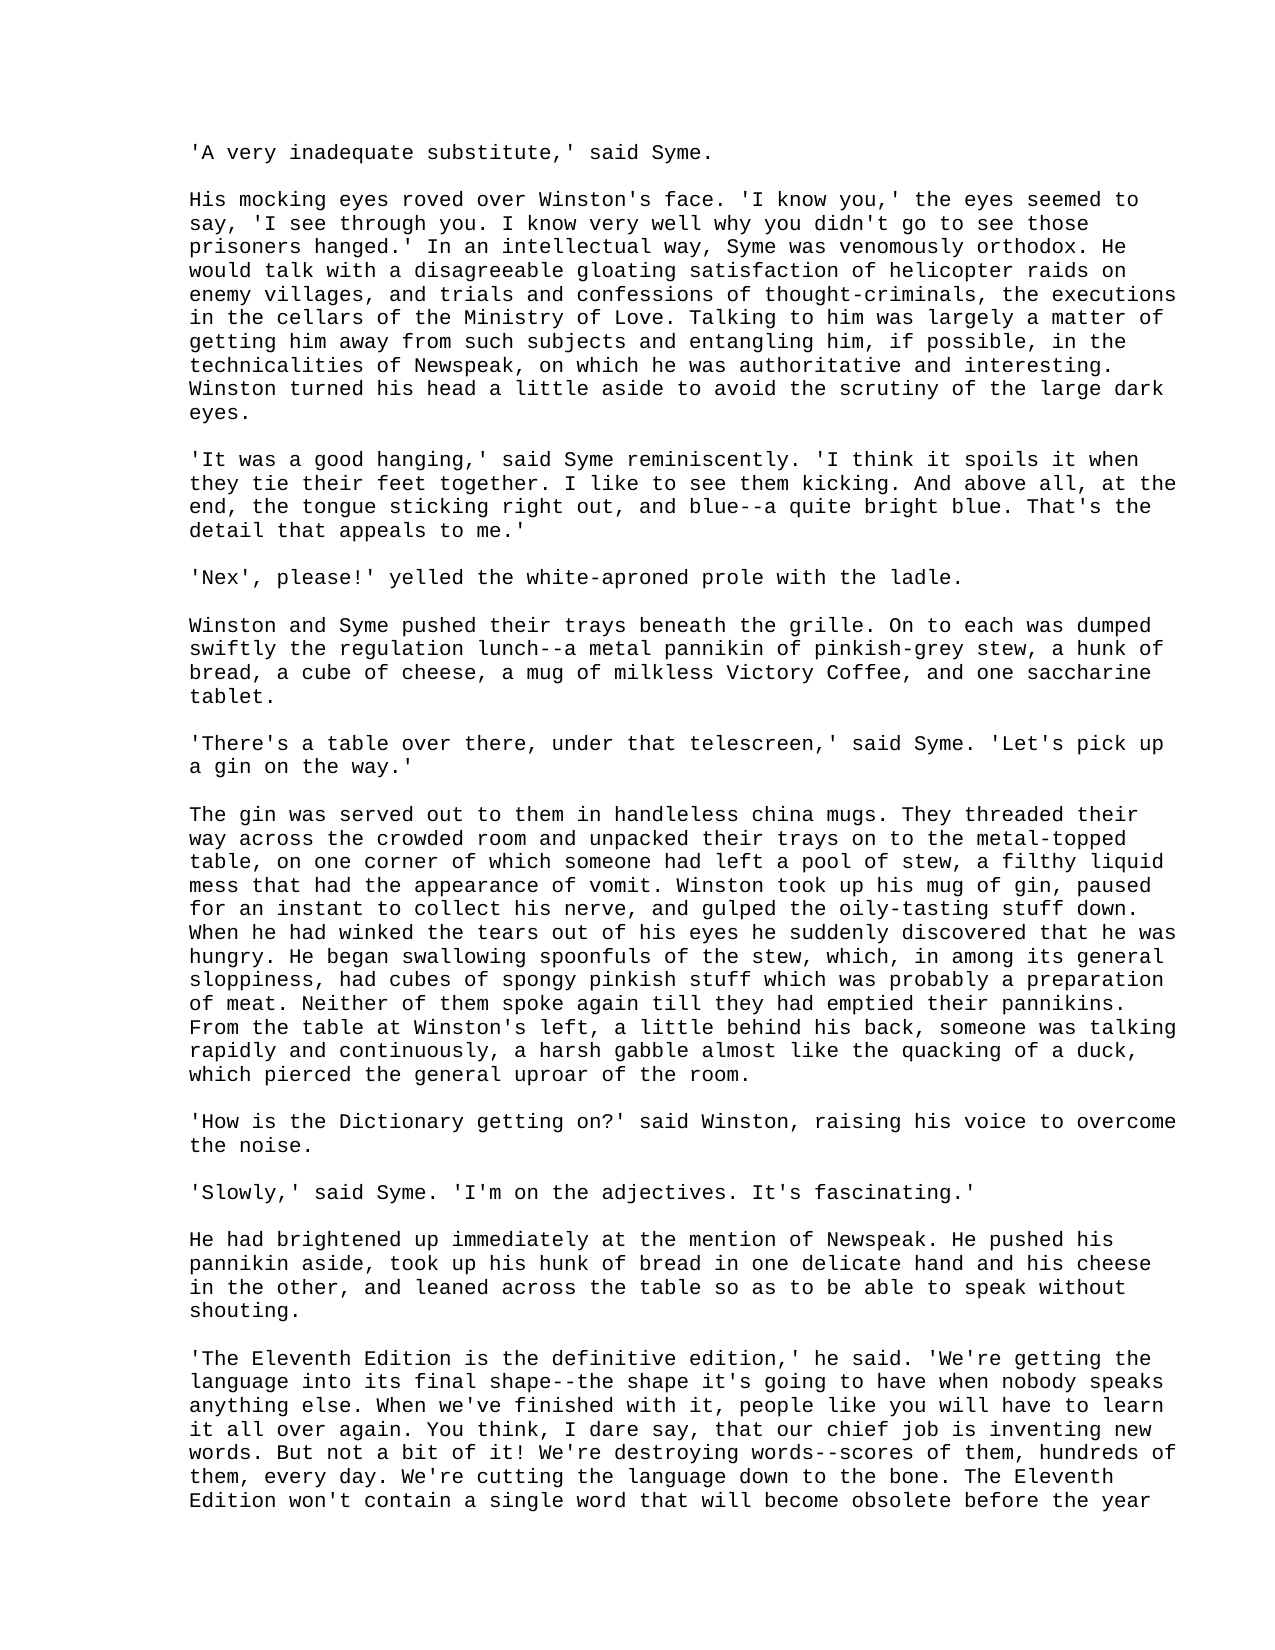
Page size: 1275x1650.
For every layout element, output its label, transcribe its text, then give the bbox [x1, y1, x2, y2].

text 'A very inadequate substitute,' said Syme. His mocking eyes roved over Winston's face. 'I know you,' the eyes seemed to say, 'I see through you. I know very well why you didn't go to see those prisoners hanged.' In an intellectual way, Syme was venomously orthodox. He would talk with a disagreeable gloating satisfaction of helicopter raids on enemy villages, and trials and confessions of thought-criminals, the executions in the cellars of the Ministry of Love. Talking to him was largely a matter of getting him away from such subjects and entangling him, if possible, in the technicalities of Newspeak, on which he was authoritative and interesting. Winston turned his head a little aside to avoid the scrutiny of the large dark eyes. 'It was a good hanging,' said Syme reminiscently. 'I think it spoils it when they tie their feet together. I like to see them kicking. And above all, at the end, the tongue sticking right out, and blue--a quite bright blue. That's the detail that appeals to me.' 'Nex', please!' yelled the white-aproned prole with the ladle. Winston and Syme pushed their trays beneath the grille. On to each was dumped swiftly the regulation lunch--a metal pannikin of pinkish-grey stew, a hunk of bread, a cube of cheese, a mug of milkless Victory Coffee, and one saccharine tablet. 'There's a table over there, under that telescreen,' said Syme. 'Let's pick up a gin on the way.' The gin was served out to them in handleless china mugs. They threaded their way across the crowded room and unpacked their trays on to the metal-topped table, on one corner of which someone had left a pool of stew, a filthy liquid mess that had the appearance of vomit. Winston took up his mug of gin, paused for an instant to collect his nerve, and gulped the oily-tasting stuff down. When he had winked the tears out of his eyes he suddenly discovered that he was hungry. He began swallowing spoonfuls of the stew, which, in among its general sloppiness, had cubes of spongy pinkish stuff which was probably a preparation of meat. Neither of them spoke again till they had emptied their pannikins. From the table at Winston's left, a little behind his back, someone was talking rapidly and continuously, a harsh gabble almost like the quacking of a duck, which pierced the general uproar of the room. 'How is the Dictionary getting on?' said Winston, raising his voice to overcome the noise. 'Slowly,' said Syme. 'I'm on the adjectives. It's fascinating.' He had brightened up immediately at the mention of Newspeak. He pushed his pannikin aside, took up his hunk of bread in one delicate hand and his cheese in the other, and leaned across the table so as to be able to speak without shouting. 'The Eleventh Edition is the definitive edition,' he said. 'We're getting the language into its final shape--the shape it's going to have when nobody speaks anything else. When we've finished with it, people like you will have to learn it all over again. You think, I dare say, that our chief job is inventing new words. But not a bit of it! We're destroying words--scores of them, hundreds of them, every day. We're cutting the language down to the bone. The Eleventh Edition won't contain a single word that will become obsolete before the year [189, 118, 1185, 1513]
